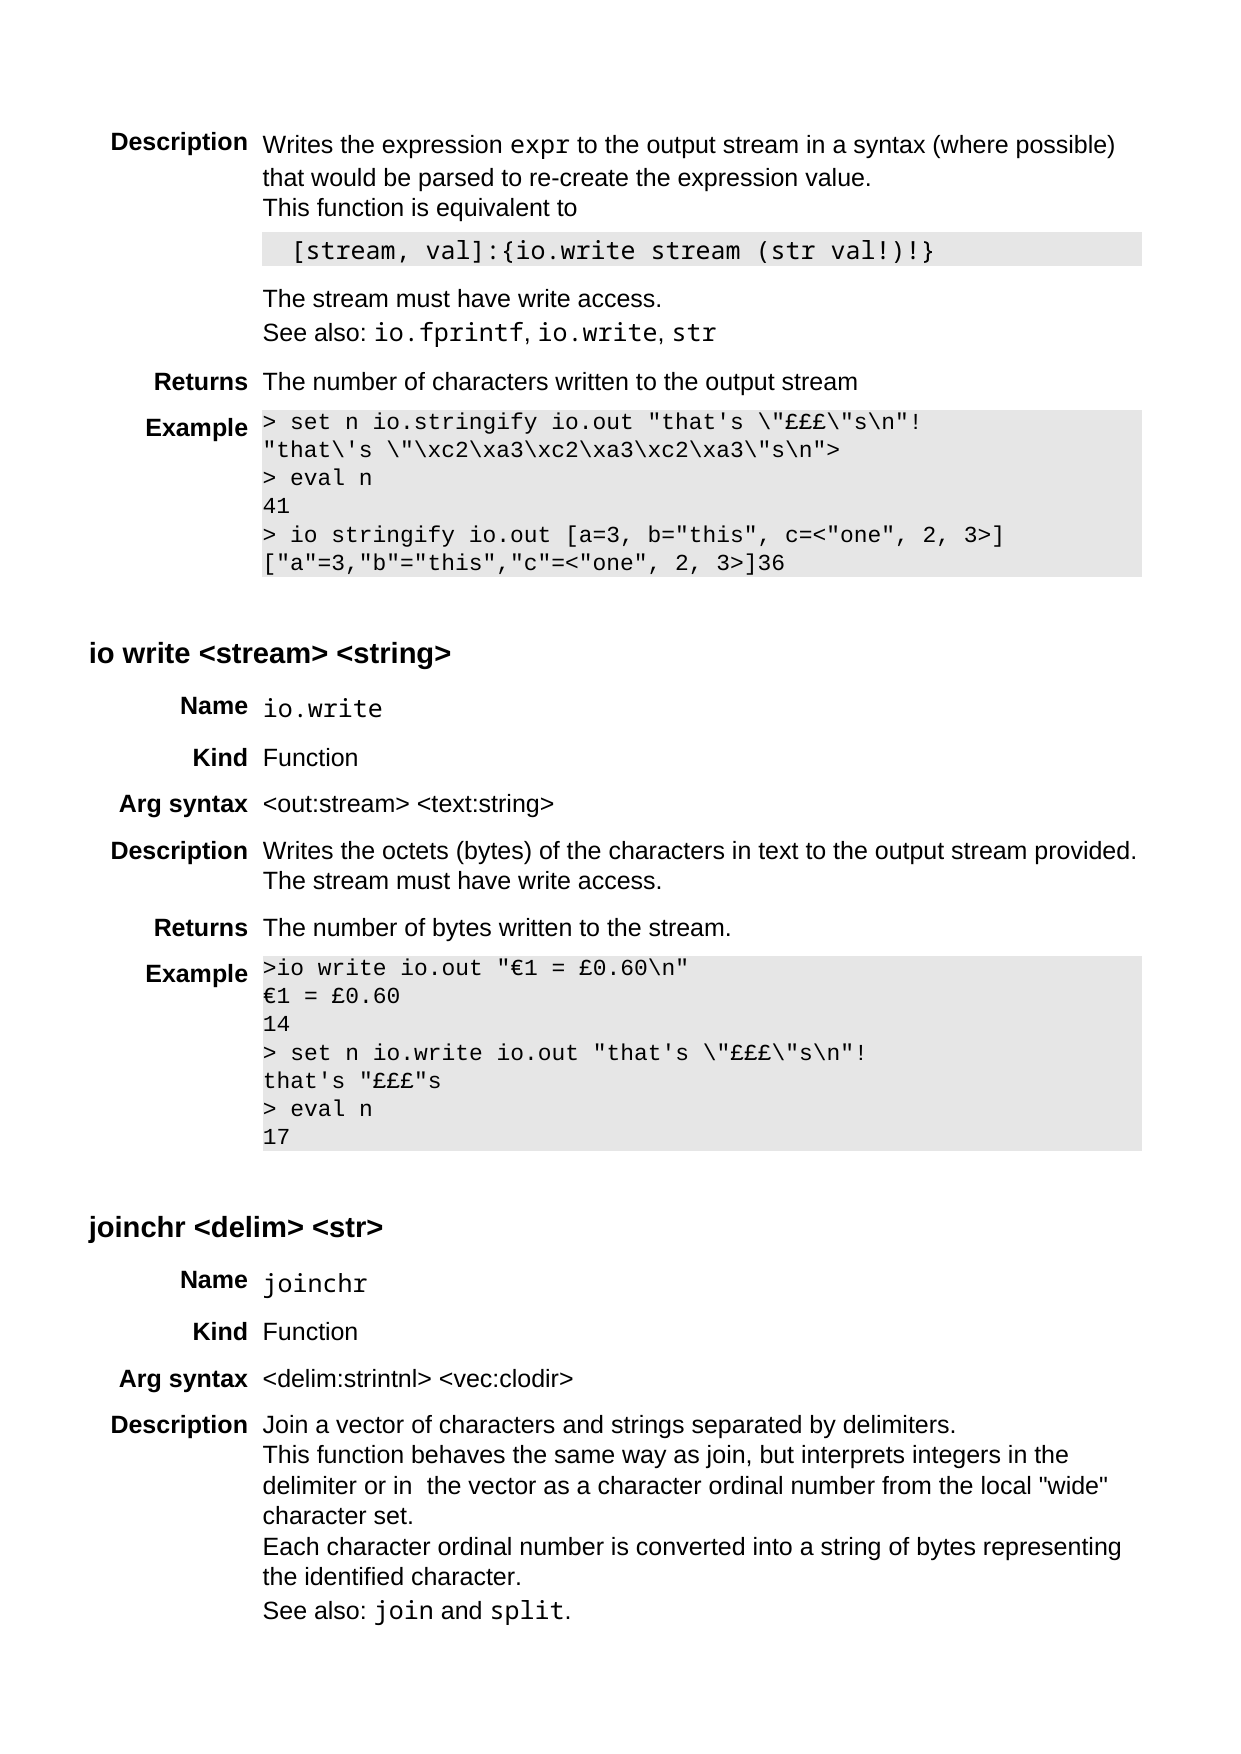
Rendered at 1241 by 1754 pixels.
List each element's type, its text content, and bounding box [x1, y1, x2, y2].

table_cell Description [89, 118, 259, 358]
table_cell The number of bytes written to the stream. [260, 904, 1145, 950]
table_cell Arg syntax [89, 1355, 259, 1401]
table_cell Returns [89, 904, 260, 950]
table_cell <delim:strintnl> <vec:clodir> [260, 1355, 1145, 1401]
table_header Name [89, 1256, 259, 1308]
table_cell The number of characters written to the output stream [260, 358, 1145, 404]
table_cell Kind [89, 734, 260, 781]
table_cell Function [260, 1308, 1145, 1355]
subtitle joinchr <delim> <str> [88, 1211, 1145, 1244]
table_cell >io write io.out "€1 = £0.60\n" €1 = £0.60 14 > set n io.write io.out "that's \"£££\"s\n"! that's "£££"s > eval n 17 [260, 950, 1145, 1163]
table_cell Description [89, 827, 260, 904]
table_cell Writes the expression expr to the output stream in a syntax (where possible) that would be parsed to re-create the expression value. This function is equivalent to [stream, val]:{io.write stream (str val!)!} The stream must have write access. See also: io.fprintf, io.write, str [260, 118, 1145, 358]
table_cell Returns [89, 358, 259, 404]
table_cell Kind [89, 1308, 259, 1355]
subtitle io write <stream> <string> [88, 636, 1145, 670]
table_header io.write [260, 682, 1145, 734]
table_cell Arg syntax [89, 781, 260, 827]
table_cell Join a vector of characters and strings separated by delimiters. This function behaves the same way as join, but interprets integers in the delimiter or in the vector as a character ordinal number from the local "wide" character set. Each character ordinal number is converted into a string of bytes representing the identified character. See also: join and split. [260, 1401, 1145, 1636]
table_header Name [89, 682, 260, 734]
table_cell > set n io.stringify io.out "that's \"£££\"s\n"! "that\'s \"\xc2\xa3\xc2\xa3\xc2\xa3\"s\n"> > eval n 41 > io stringify io.out [a=3, b="this", c=<"one", 2, 3>] ["a"=3,"b"="this","c"=<"one", 2, 3>]36 [260, 404, 1145, 589]
table_cell <out:stream> <text:string> [260, 781, 1145, 827]
table_cell Example [89, 950, 260, 1163]
table_cell Function [260, 734, 1145, 781]
table_cell Description [89, 1401, 259, 1636]
table_cell Example [89, 404, 259, 589]
table_header joinchr [260, 1256, 1145, 1308]
table_cell Writes the octets (bytes) of the characters in text to the output stream provided. The stream must have write access. [260, 827, 1145, 904]
